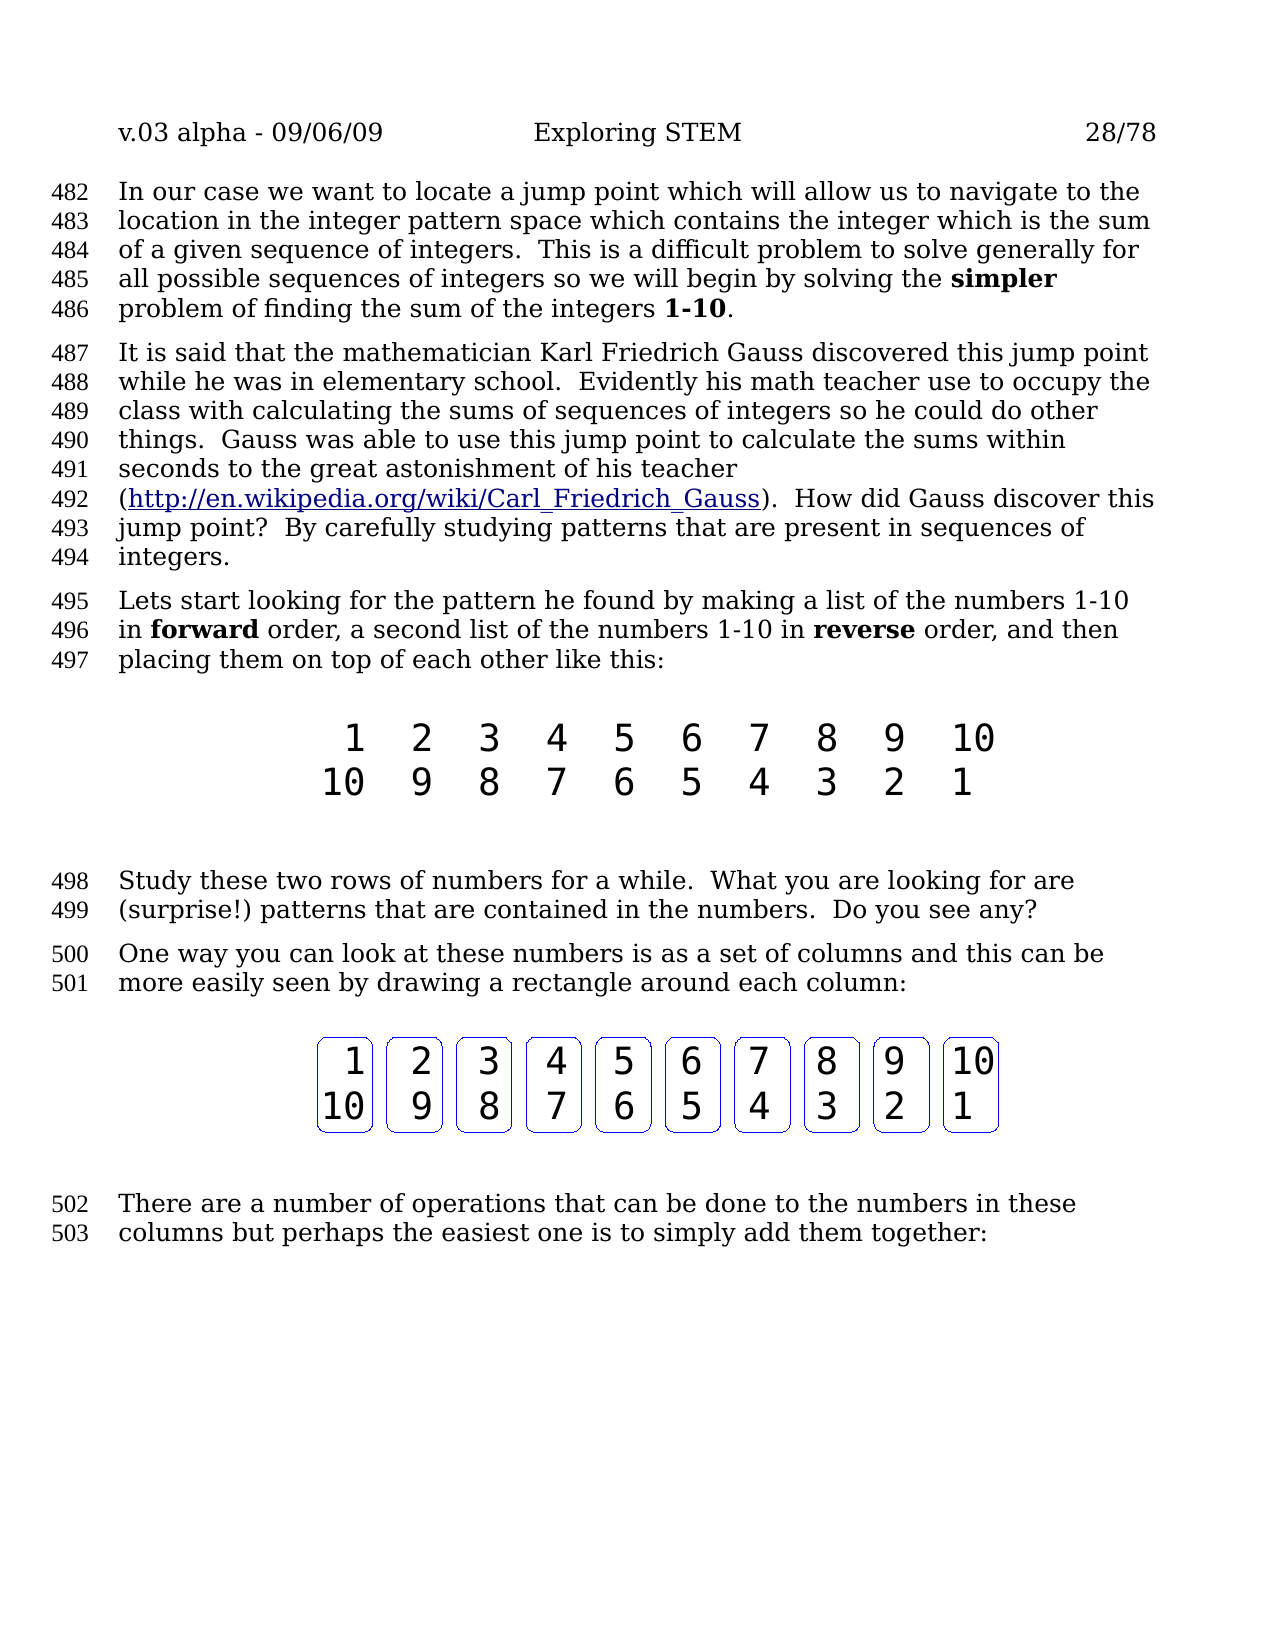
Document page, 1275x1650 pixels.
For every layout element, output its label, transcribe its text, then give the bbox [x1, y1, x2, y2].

text One way you can look at these numbers is as a set of columns and this can be more easily seen by drawing a rectangle around each column: [118, 939, 1157, 997]
text In our case we want to locate a jump point which will allow us to navigate to the location in the integer pattern space which contains the integer which is the sum of a given sequence of integers. This is a difficult problem to solve generally for all possible sequences of integers so we will begin by solving the simpler problem of finding the sum of the integers 1-10. [118, 177, 1157, 323]
text There are a number of operations that can be done to the numbers in these columns but perhaps the easiest one is to simply add them together: [118, 1189, 1157, 1247]
text It is said that the mathematician Karl Friedrich Gauss discovered this jump point while he was in elementary school. Evidently his math teacher use to occupy the class with calculating the sums of sequences of integers so he could do other things. Gauss was able to use this jump point to calculate the sums within seconds to the great astonishment of his teacher (http://en.wikipedia.org/wiki/Carl_Friedrich_Gauss). How did Gauss discover this jump point? By carefully studying patterns that are present in sequences of integers. [118, 338, 1157, 571]
text Lets start looking for the pattern he found by making a list of the numbers 1-10 in forward order, a second list of the numbers 1-10 in reverse order, and then placing them on top of each other like this: [118, 586, 1157, 674]
text Study these two rows of numbers for a while. What you are looking for are (surprise!) patterns that are contained in the numbers. Do you see any? [118, 866, 1157, 924]
